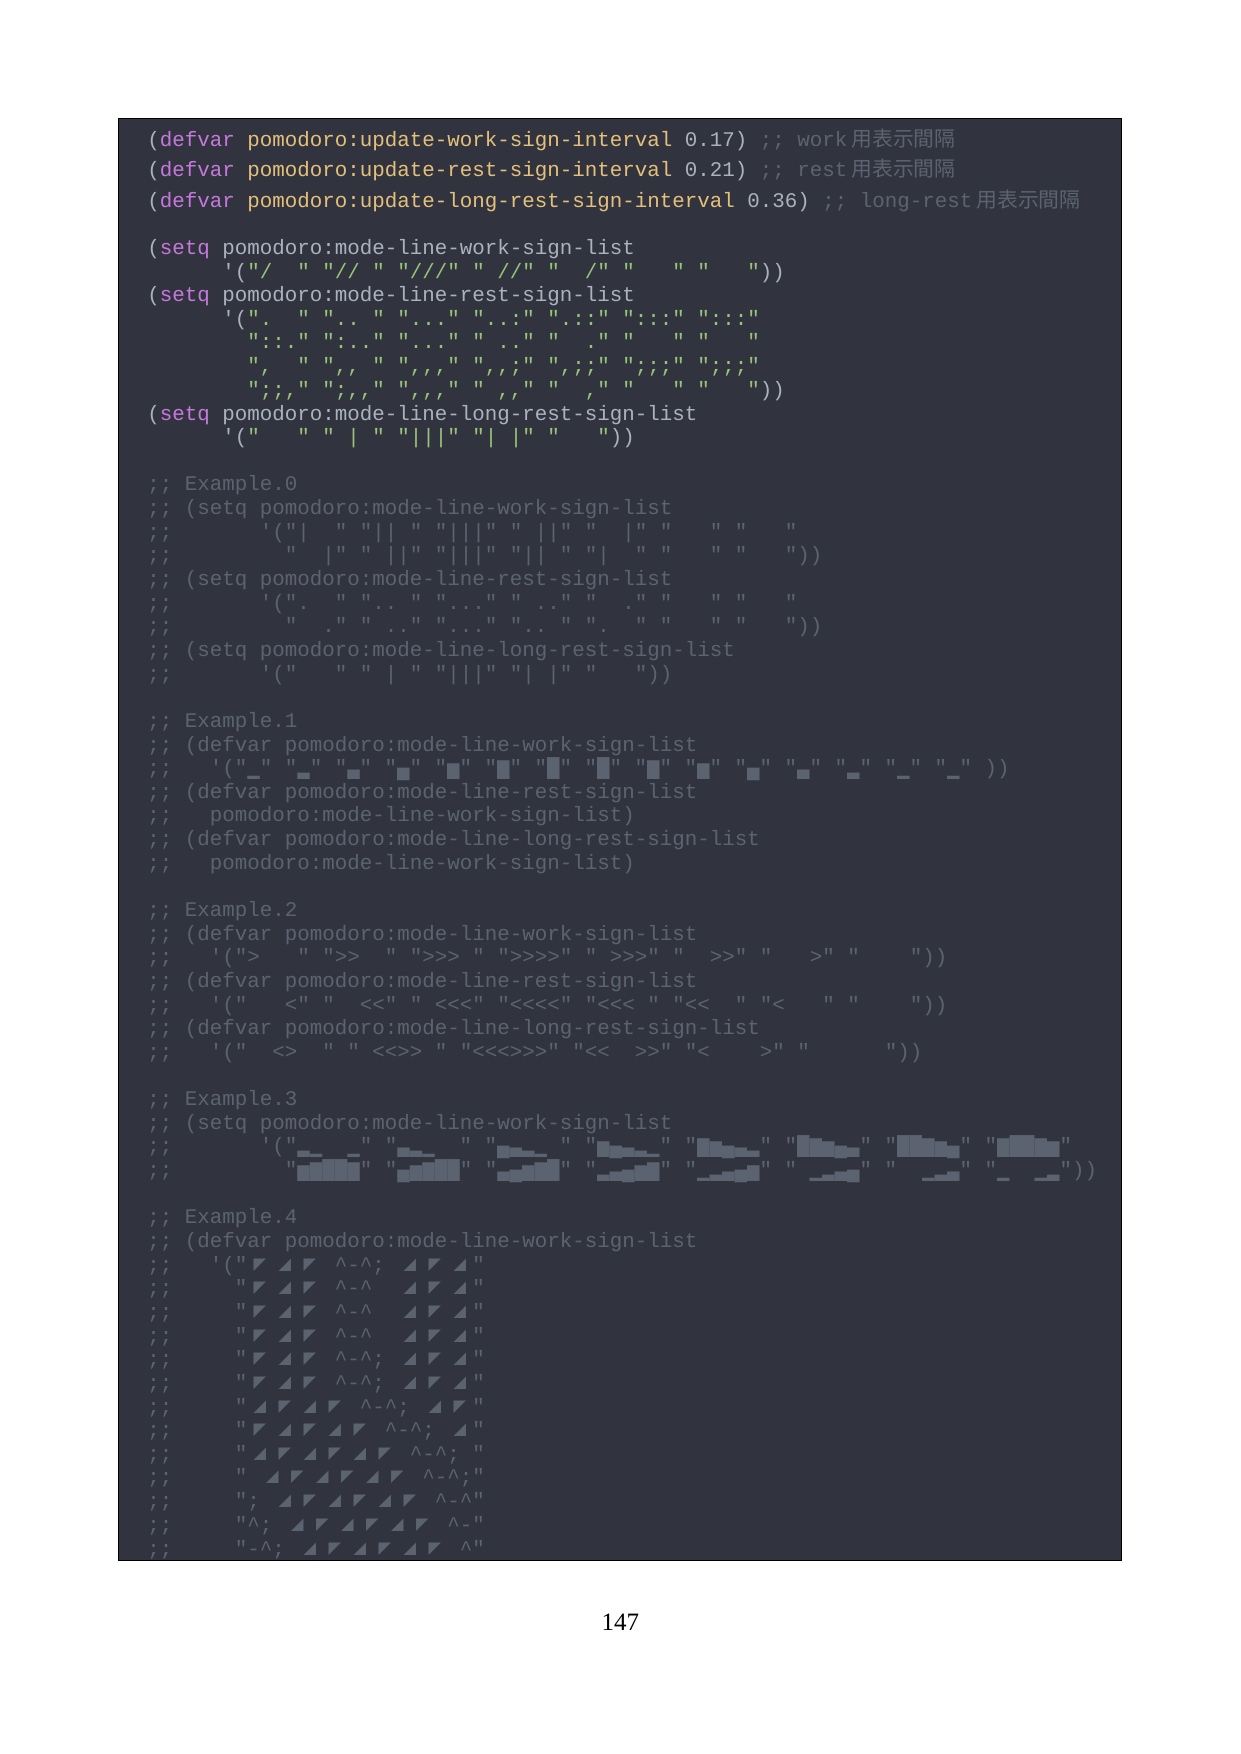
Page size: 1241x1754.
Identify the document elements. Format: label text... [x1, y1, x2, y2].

text ;; "◢◤◢◤ ^-^; ◢◤" [119, 1392, 1121, 1415]
text ;; (setq pomodoro:mode-line-rest-sign-list [119, 564, 1121, 588]
text ;; '(" <" " <<" " <<<" "<<<<" "<<< " "<< " "< " " ")) [119, 990, 1121, 1013]
text ;; "▅▆▇▇▆" "▄▅▆▇▇" "▃▄▅▆▇" "▂▃▄▅▆" "▁▂▃▄▅" " ▁▂▃▄" " ▁▂▃" "▁ ▁▂")) [119, 1155, 1121, 1179]
text ;; Example.3 [119, 1084, 1121, 1108]
text (defvar pomodoro:update-long-rest-sign-interval 0.36) ;; long-rest用表示間隔 [119, 179, 1121, 209]
text ;; Example.2 [119, 895, 1121, 919]
text ;; "◤◢◤ ^-^ ◢◤◢" [119, 1321, 1121, 1344]
text (setq pomodoro:mode-line-long-rest-sign-list [119, 398, 1121, 422]
text ;; '("| " "|| " "|||" " ||" " |" " " " " [119, 517, 1121, 540]
text '(". " ".. " "..." "..:" ".::" ":::" ":::" [119, 304, 1121, 328]
text ;; Example.4 [119, 1202, 1121, 1226]
text ;; '("> " ">> " ">>> " ">>>>" " >>>" " >>" " >" " ")) [119, 942, 1121, 966]
text ;; (defvar pomodoro:mode-line-work-sign-list [119, 919, 1121, 942]
text ;; "^; ◢◤◢◤◢◤ ^-" [119, 1510, 1121, 1533]
text (setq pomodoro:mode-line-work-sign-list [119, 233, 1121, 257]
text ;; "◤◢◤ ^-^; ◢◤◢" [119, 1344, 1121, 1368]
text (defvar pomodoro:update-rest-sign-interval 0.21) ;; rest用表示間隔 [119, 148, 1121, 179]
text ;; " ◢◤◢◤◢◤ ^-^;" [119, 1463, 1121, 1486]
text ;; (setq pomodoro:mode-line-work-sign-list [119, 493, 1121, 517]
text ;; pomodoro:mode-line-work-sign-list) [119, 801, 1121, 824]
text ;; (defvar pomodoro:mode-line-long-rest-sign-list [119, 824, 1121, 848]
text ";;," ";,," ",,," " ,," " ," " " " ")) [119, 375, 1121, 398]
text ;; (setq pomodoro:mode-line-work-sign-list [119, 1108, 1121, 1132]
text ;; "◤◢◤ ^-^ ◢◤◢" [119, 1297, 1121, 1321]
text ;; '(" <> " " <<>> " "<<<>>>" "<< >>" "< >" " ")) [119, 1037, 1121, 1061]
text '(" " " | " "|||" "| |" " ")) [119, 422, 1121, 446]
text ;; (defvar pomodoro:mode-line-rest-sign-list [119, 966, 1121, 990]
text ;; '(". " ".. " "..." " .." " ." " " " " [119, 588, 1121, 611]
text ;; Example.0 [119, 469, 1121, 493]
text ;; "◤◢◤ ^-^ ◢◤◢" [119, 1273, 1121, 1297]
text ;; '(" " " | " "|||" "| |" " ")) [119, 659, 1121, 682]
text ;; "◤◢◤◢◤ ^-^; ◢" [119, 1415, 1121, 1439]
text '("/ " "// " "///" " //" " /" " " " ")) [119, 257, 1121, 280]
text ;; "-^; ◢◤◢◤◢◤ ^" [119, 1533, 1121, 1560]
text ;; Example.1 [119, 706, 1121, 729]
text ;; " ." " .." "..." ".. " ". " " " " ")) [119, 611, 1121, 635]
text "::." ":.." "..." " .." " ." " " " " [119, 328, 1121, 351]
text ;; '("▂▁ ▁" "▃▂▁ " "▄▃▂▁ " "▅▄▃▂▁" "▆▅▄▃▂" "▇▆▅▄▃" "▇▇▆▅▄" "▆▇▇▆▅" [119, 1132, 1121, 1155]
text (defvar pomodoro:update-work-sign-interval 0.17) ;; work用表示間隔 [119, 119, 1121, 148]
text ;; (setq pomodoro:mode-line-long-rest-sign-list [119, 635, 1121, 659]
text ;; '("◤◢◤ ^-^; ◢◤◢" [119, 1250, 1121, 1273]
text ;; (defvar pomodoro:mode-line-work-sign-list [119, 729, 1121, 753]
text ;; " |" " ||" "|||" "|| " "| " " " " ")) [119, 540, 1121, 564]
text ", " ",, " ",,," ",,;" ",;;" ";;;" ";;;" [119, 351, 1121, 375]
text ;; '("▁" "▂" "▃" "▄" "▅" "▆" "▇" "▇" "▆" "▅" "▄" "▃" "▂" "▁" "▁" )) [119, 753, 1121, 777]
text ;; (defvar pomodoro:mode-line-long-rest-sign-list [119, 1013, 1121, 1037]
text ;; (defvar pomodoro:mode-line-work-sign-list [119, 1226, 1121, 1250]
text ;; "◤◢◤ ^-^; ◢◤◢" [119, 1368, 1121, 1392]
text (setq pomodoro:mode-line-rest-sign-list [119, 280, 1121, 304]
text ;; pomodoro:mode-line-work-sign-list) [119, 848, 1121, 871]
text ;; "; ◢◤◢◤◢◤ ^-^" [119, 1486, 1121, 1510]
text ;; (defvar pomodoro:mode-line-rest-sign-list [119, 777, 1121, 801]
text ;; "◢◤◢◤◢◤ ^-^; " [119, 1439, 1121, 1463]
